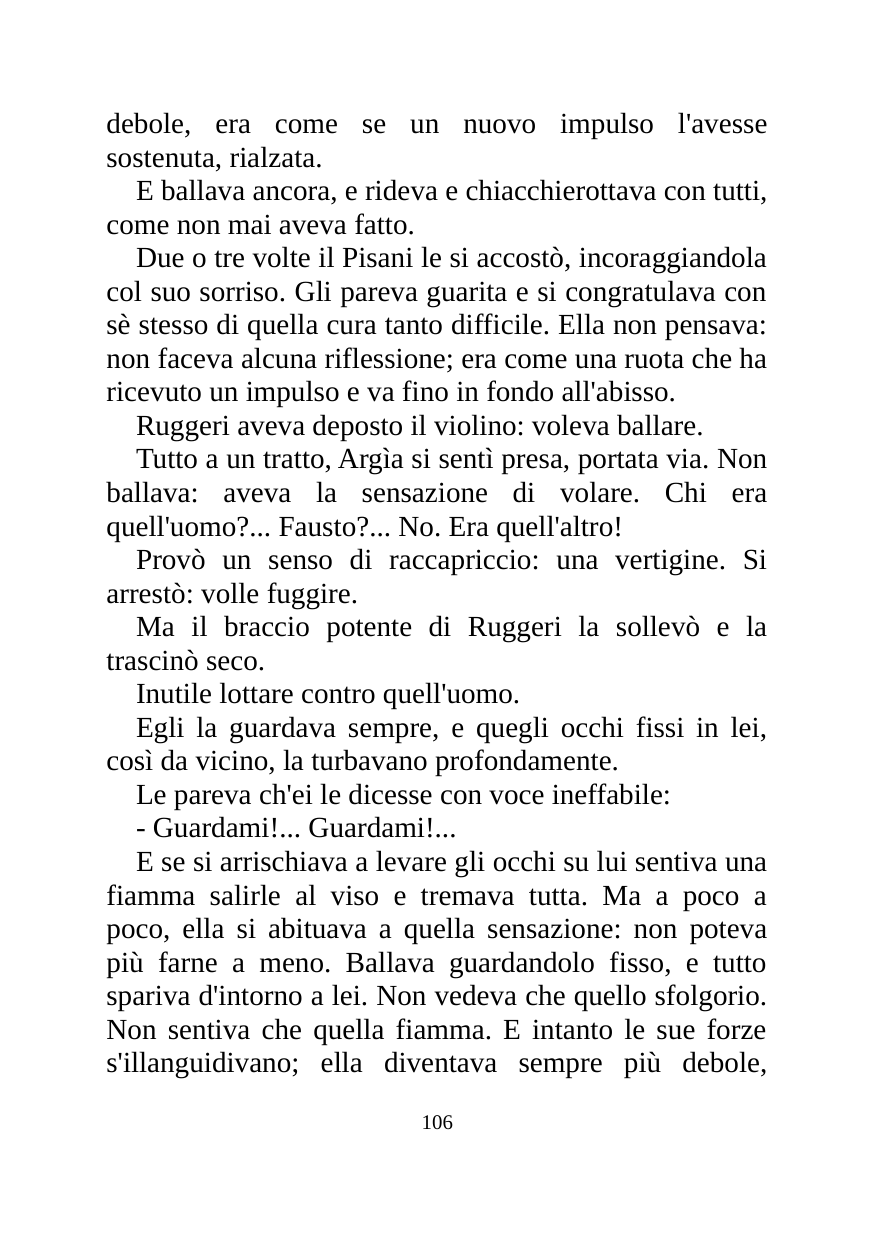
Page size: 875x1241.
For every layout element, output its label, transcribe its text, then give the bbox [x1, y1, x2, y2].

text Ruggeri aveva deposto il violino: voleva ballare. [106, 408, 768, 442]
text Le pareva ch'ei le dicesse con voce ineffabile: [106, 777, 768, 811]
text E se si arrischiava a levare gli occhi su lui sentiva una fiamma salirle al viso e tremava tutta. Ma a poco a poco, ella si abituava a quella sensazione: non poteva più farne a meno. Ballava guardandolo fisso, e tutto spariva d'intorno a lei. Non vedeva che quello sfolgorio. Non sentiva che quella fiamma. E intanto le sue forze s'illanguidivano; ella diventava sempre più debole, [106, 844, 768, 1079]
text E ballava ancora, e rideva e chiacchierottava con tutti, come non mai aveva fatto. [106, 173, 768, 240]
text Provò un senso di raccapriccio: una vertigine. Si arrestò: volle fuggire. [106, 542, 768, 609]
text Inutile lottare contro quell'uomo. [106, 676, 768, 710]
text Due o tre volte il Pisani le si accostò, incoraggiandola col suo sorriso. Gli pareva guarita e si congratulava con sè stesso di quella cura tanto difficile. Ella non pensava: non faceva alcuna riflessione; era come una ruota che ha ricevuto un impulso e va fino in fondo all'abisso. [106, 240, 768, 408]
text Ma il braccio potente di Ruggeri la sollevò e la trascinò seco. [106, 609, 768, 676]
text - Guardami!... Guardami!... [106, 811, 768, 844]
text debole, era come se un nuovo impulso l'avesse sostenuta, rialzata. [106, 106, 768, 173]
text Egli la guardava sempre, e quegli occhi fissi in lei, così da vicino, la turbavano profondamente. [106, 710, 768, 777]
text Tutto a un tratto, Argìa si sentì presa, portata via. Non ballava: aveva la sensazione di volare. Chi era quell'uomo?... Fausto?... No. Era quell'altro! [106, 442, 768, 542]
